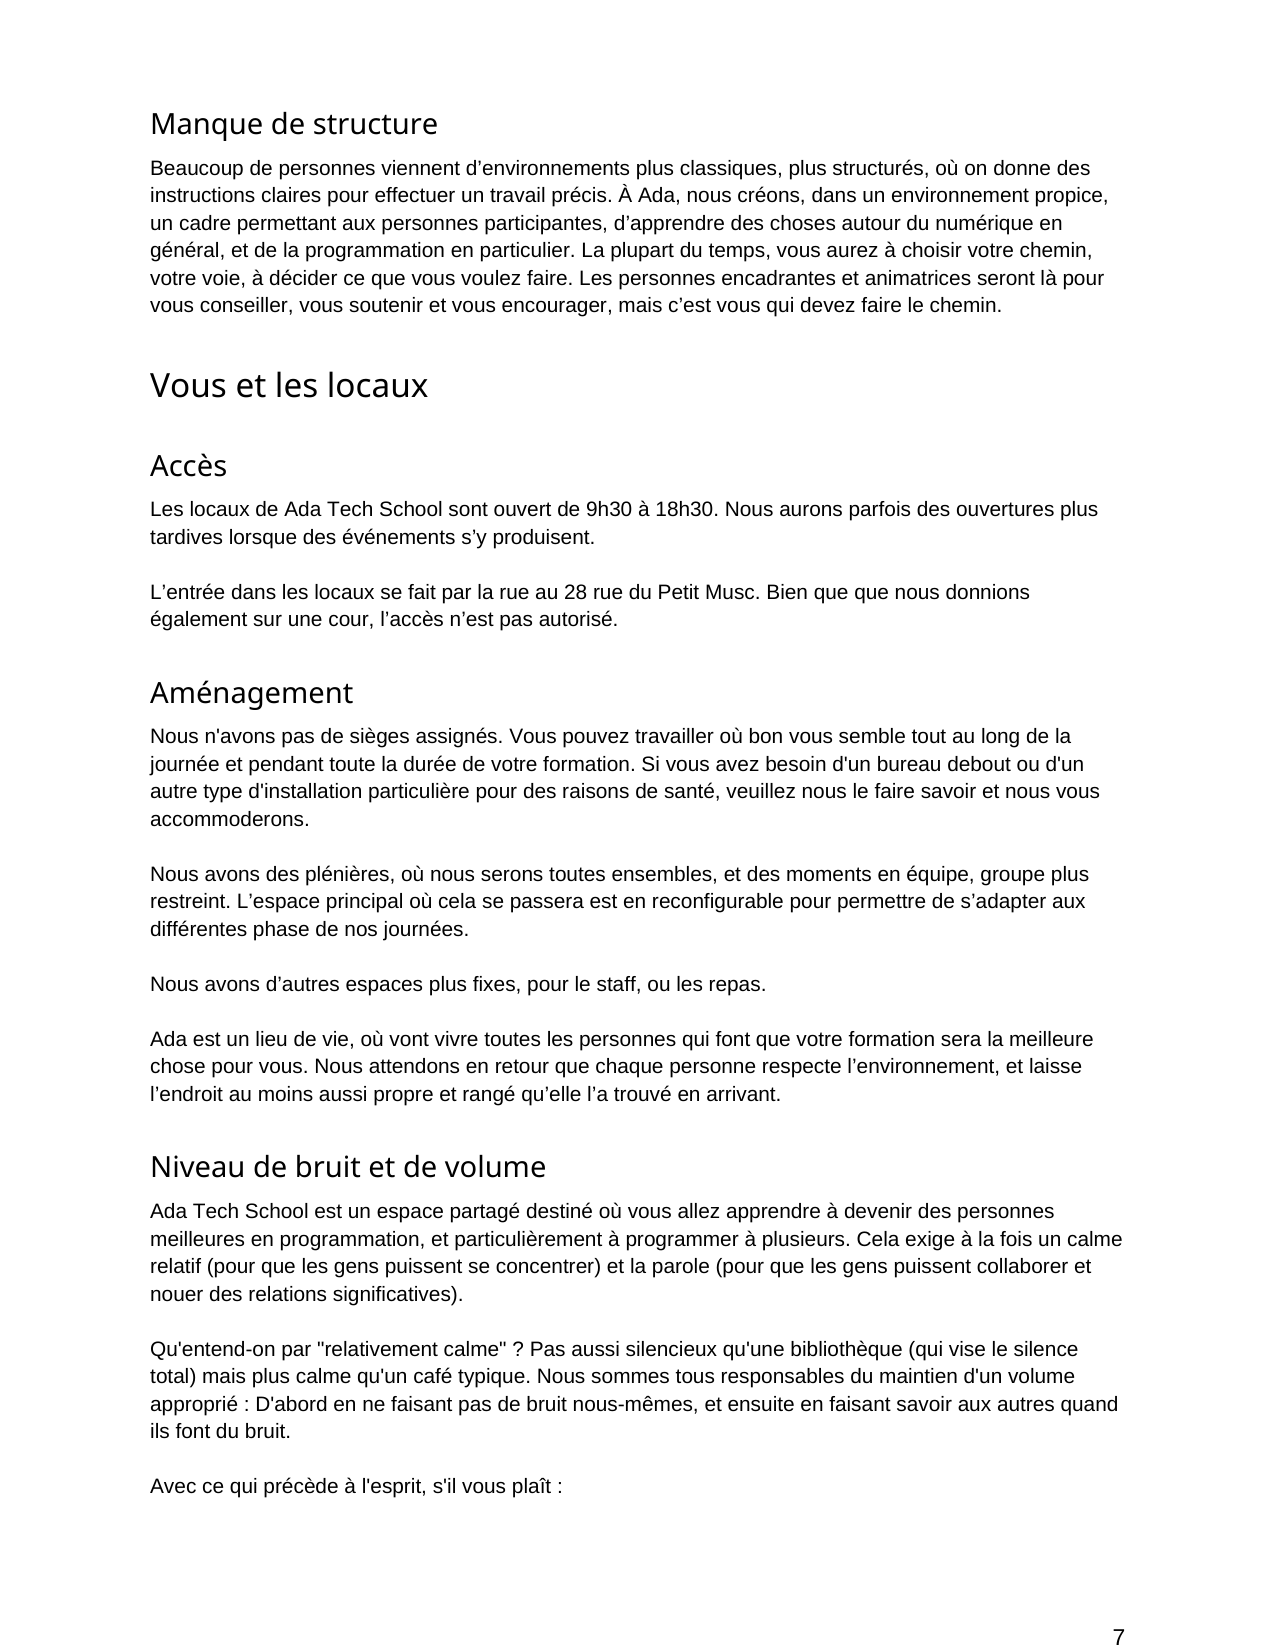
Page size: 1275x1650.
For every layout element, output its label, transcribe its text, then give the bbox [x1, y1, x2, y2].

subtitle Niveau de bruit et de volume [150, 1147, 1125, 1186]
text L’entrée dans les locaux se fait par la rue au 28 rue du Petit Musc. Bien que que nous donnions également sur une cour, l’accès n’est pas autorisé. [150, 579, 1125, 631]
subtitle Manque de structure [150, 103, 1125, 143]
subtitle Vous et les locaux [150, 362, 1125, 407]
text Ada Tech School est un espace partagé destiné où vous allez apprendre à devenir des personnes meilleures en programmation, et particulièrement à programmer à plusieurs. Cela exige à la fois un calme relatif (pour que les gens puissent se concentrer) et la parole (pour que les gens puissent collaborer et nouer des relations significatives). [150, 1199, 1125, 1305]
text Nous avons d’autres espaces plus fixes, pour le staff, ou les repas. [150, 972, 1125, 996]
text Qu'entend-on par "relativement calme" ? Pas aussi silencieux qu'une bibliothèque (qui vise le silence total) mais plus calme qu'un café typique. Nous sommes tous responsables du maintien d'un volume approprié : D'abord en ne faisant pas de bruit nous-mêmes, et ensuite en faisant savoir aux autres quand ils font du bruit. [150, 1336, 1125, 1443]
text Les locaux de Ada Tech School sont ouvert de 9h30 à 18h30. Nous aurons parfois des ouvertures plus tardives lorsque des événements s’y produisent. [150, 497, 1125, 548]
subtitle Accès [150, 445, 1125, 484]
text Avec ce qui précède à l'esprit, s'il vous plaît : [150, 1474, 1125, 1498]
text Beaucoup de personnes viennent d’environnements plus classiques, plus structurés, où on donne des instructions claires pour effectuer un travail précis. À Ada, nous créons, dans un environnement propice, un cadre permettant aux personnes participantes, d’apprendre des choses autour du numérique en général, et de la programmation en particulier. La plupart du temps, vous aurez à choisir votre chemin, votre voie, à décider ce que vous voulez faire. Les personnes encadrantes et animatrices seront là pour vous conseiller, vous soutenir et vous encourager, mais c’est vous qui devez faire le chemin. [150, 155, 1125, 317]
text Nous avons des plénières, où nous serons toutes ensembles, et des moments en équipe, groupe plus restreint. L’espace principal où cela se passera est en reconfigurable pour permettre de s’adapter aux différentes phase de nos journées. [150, 862, 1125, 941]
text Ada est un lieu de vie, où vont vivre toutes les personnes qui font que votre formation sera la meilleure chose pour vous. Nous attendons en retour que chaque personne respecte l’environnement, et laisse l’endroit au moins aussi propre et rangé qu’elle l’a trouvé en arrivant. [150, 1027, 1125, 1106]
text Nous n'avons pas de sièges assignés. Vous pouvez travailler où bon vous semble tout au long de la journée et pendant toute la durée de votre formation. Si vous avez besoin d'un bureau debout ou d'un autre type d'installation particulière pour des raisons de santé, veuillez nous le faire savoir et nous vous accommoderons. [150, 724, 1125, 831]
subtitle Aménagement [150, 672, 1125, 712]
